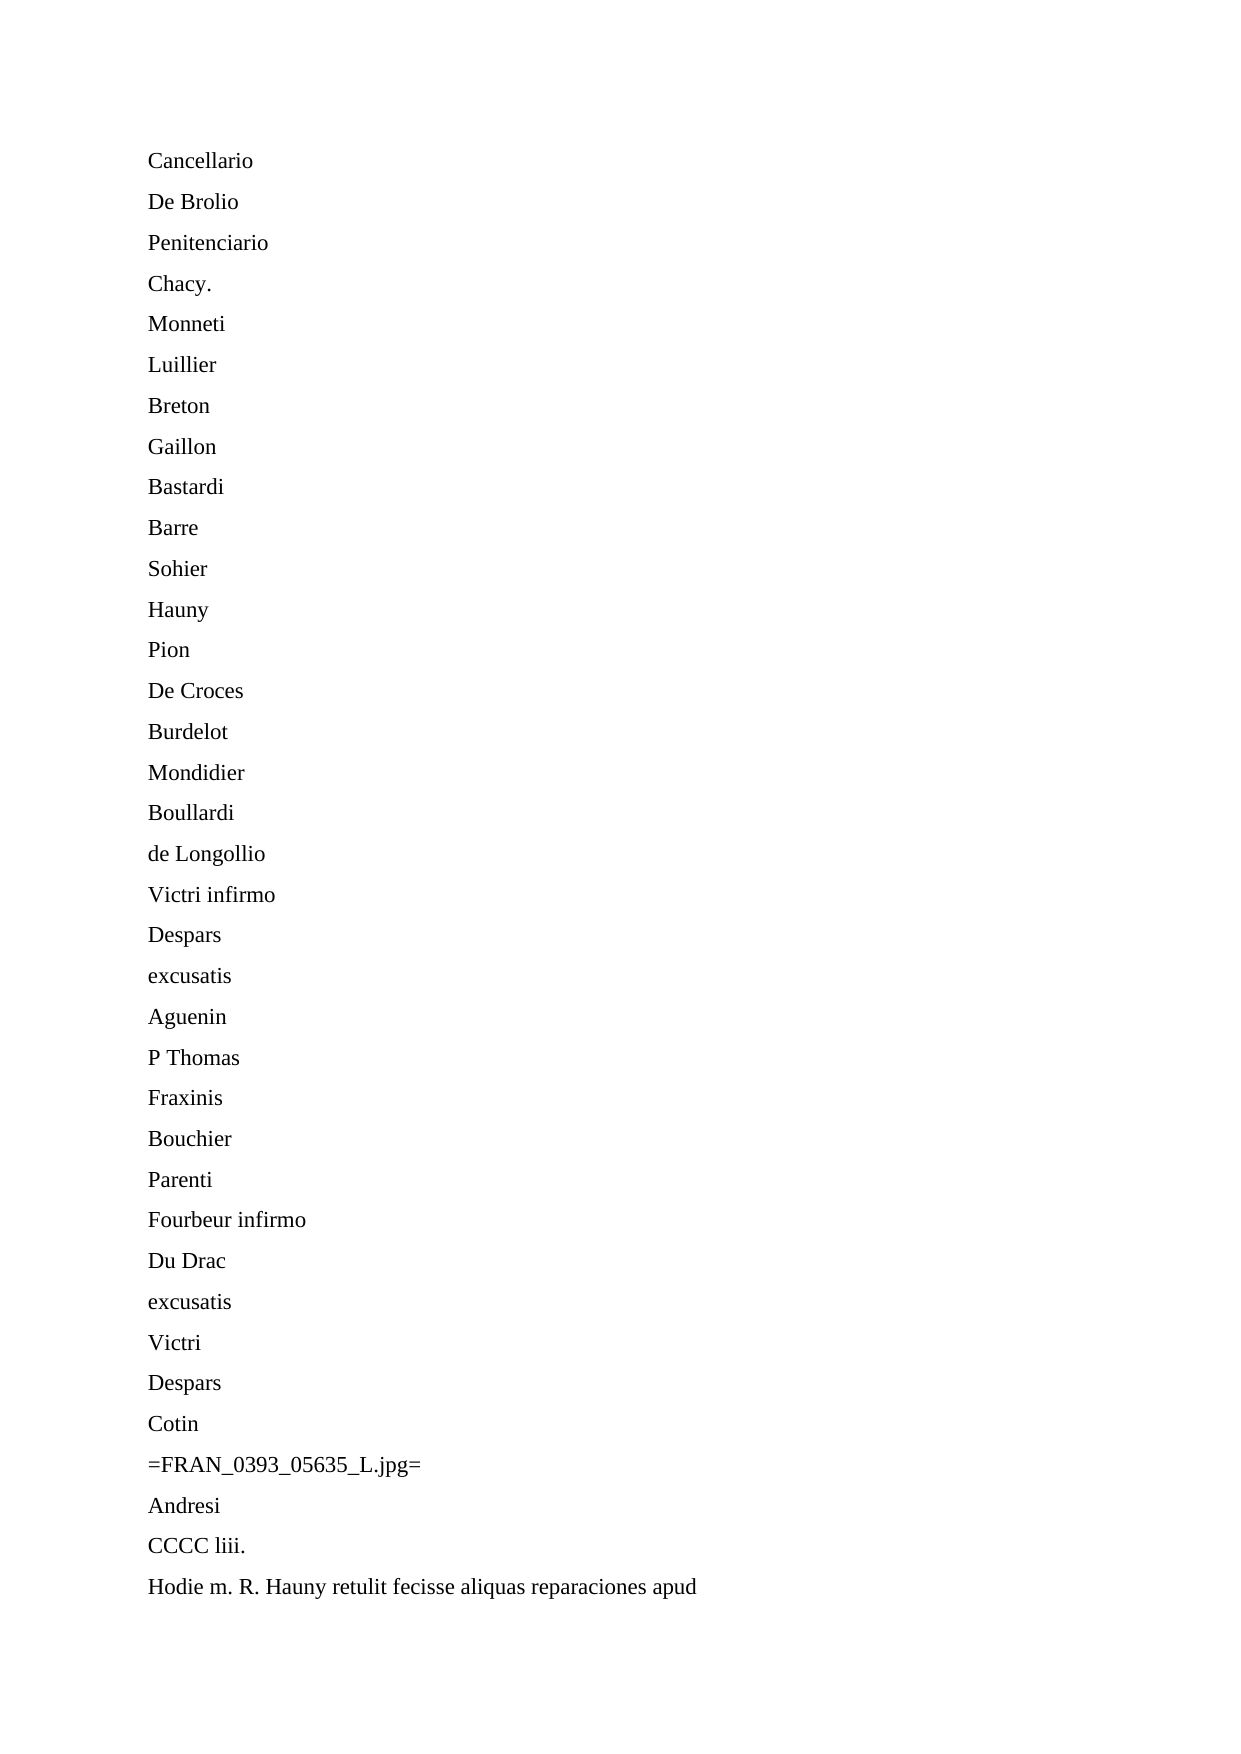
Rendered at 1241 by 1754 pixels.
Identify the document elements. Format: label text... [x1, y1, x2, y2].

text Monneti [148, 311, 1093, 337]
text Victri [148, 1329, 1093, 1355]
text Fourbeur infirmo [148, 1207, 1093, 1233]
text Hauny [148, 596, 1093, 622]
text Andresi [148, 1492, 1093, 1518]
text Hodie m. R. Hauny retulit fecisse aliquas reparaciones apud [148, 1573, 1093, 1599]
text Fraxinis [148, 1084, 1093, 1111]
text Boullardi [148, 799, 1093, 826]
text =FRAN_0393_05635_L.jpg= [148, 1451, 1093, 1477]
text Penitenciario [148, 229, 1093, 255]
text Victri infirmo [148, 881, 1093, 907]
text Chacy. [148, 270, 1093, 296]
text De Croces [148, 677, 1093, 703]
text Aguenin [148, 1003, 1093, 1029]
text excusatis [148, 1288, 1093, 1314]
text CCCC liii. [148, 1532, 1093, 1559]
text Parenti [148, 1166, 1093, 1192]
text Despars [148, 921, 1093, 948]
text Du Drac [148, 1247, 1093, 1274]
text Sohier [148, 555, 1093, 581]
text Mondidier [148, 758, 1093, 785]
text Luillier [148, 351, 1093, 378]
text Gaillon [148, 433, 1093, 459]
text Bastardi [148, 473, 1093, 500]
text Burdelot [148, 718, 1093, 744]
text Barre [148, 514, 1093, 541]
text De Brolio [148, 188, 1093, 215]
text Breton [148, 392, 1093, 418]
text Cotin [148, 1410, 1093, 1437]
text Cancellario [148, 148, 1093, 174]
text Bouchier [148, 1125, 1093, 1151]
text excusatis [148, 962, 1093, 988]
text P Thomas [148, 1044, 1093, 1070]
text Despars [148, 1369, 1093, 1396]
text de Longollio [148, 840, 1093, 866]
text Pion [148, 636, 1093, 663]
